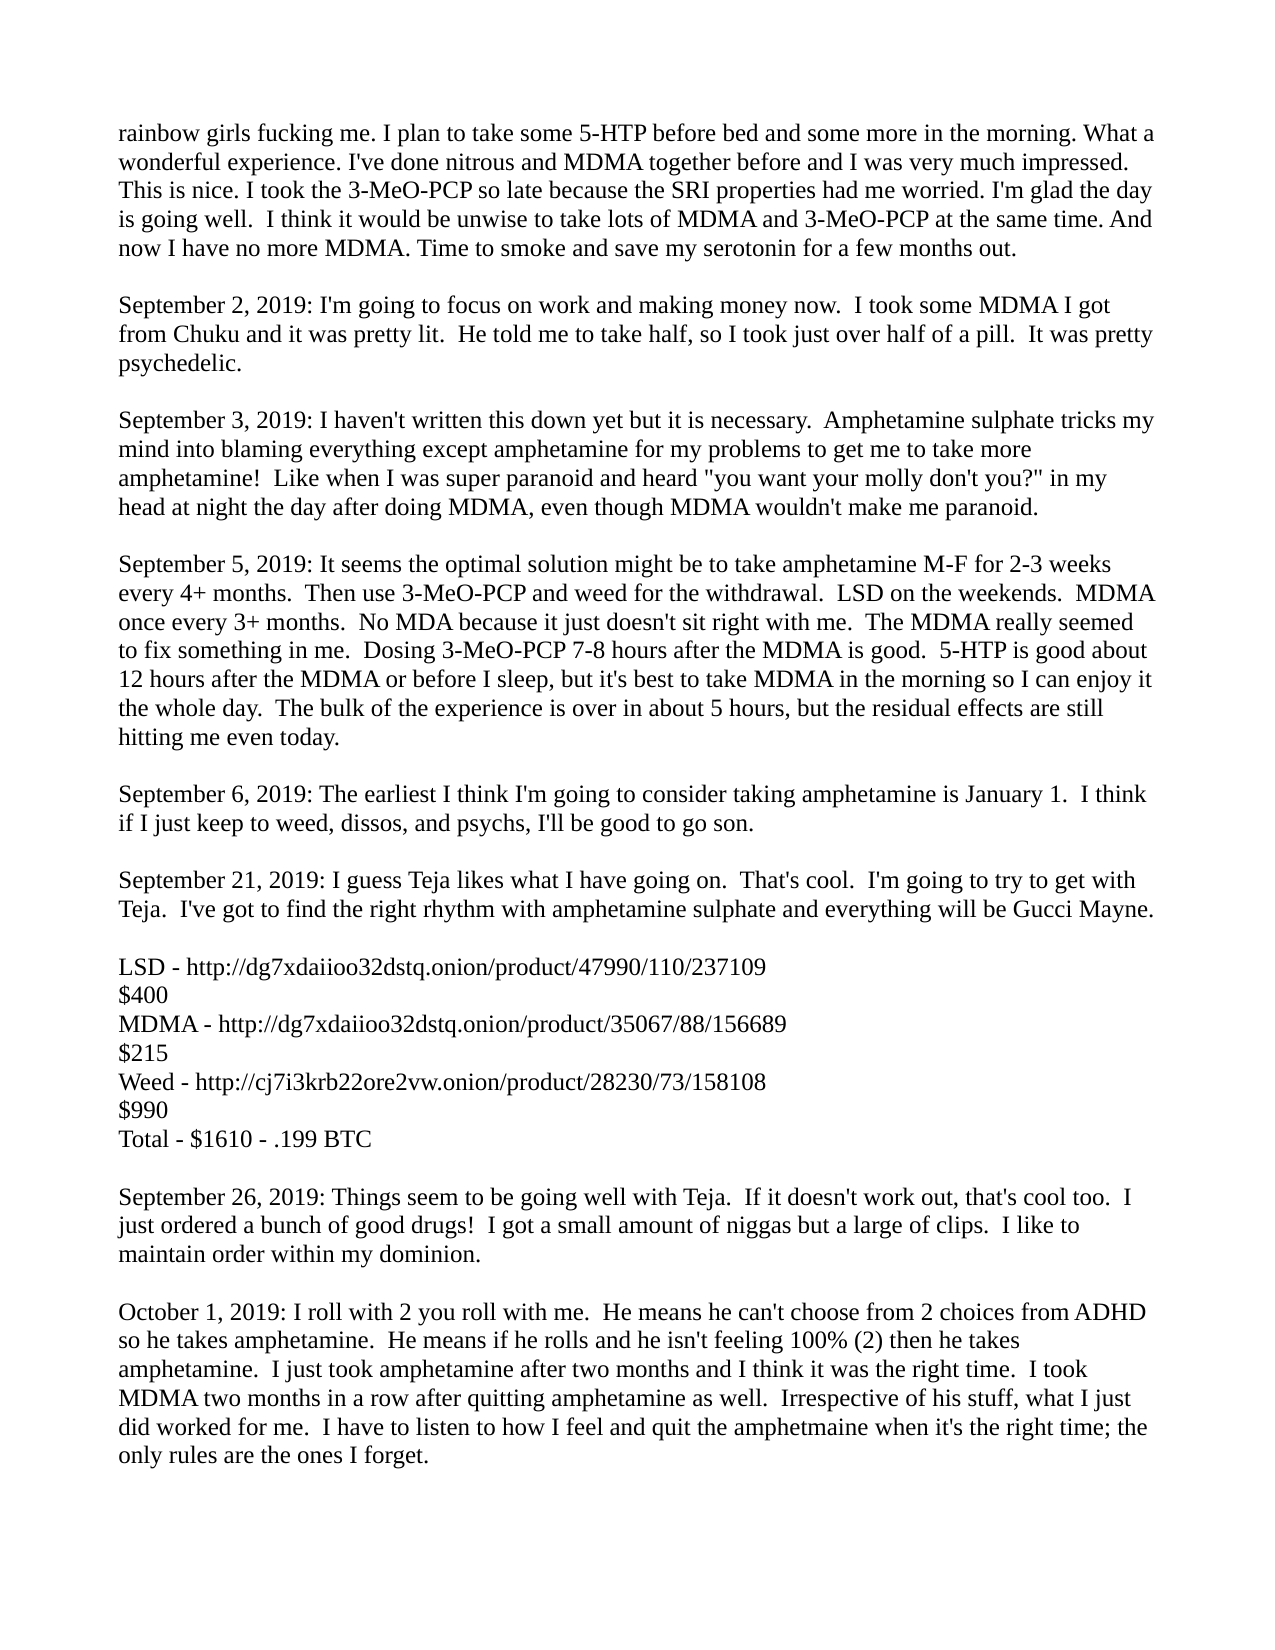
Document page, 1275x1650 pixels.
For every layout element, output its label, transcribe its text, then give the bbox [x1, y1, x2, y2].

text September 3, 2019: I haven't written this down yet but it is necessary. Amphetamine sulphate tricks my mind into blaming everything except amphetamine for my problems to get me to take more amphetamine! Like when I was super paranoid and heard "you want your molly don't you?" in my head at night the day after doing MDMA, even though MDMA wouldn't make me paranoid. [118, 406, 1157, 521]
text September 6, 2019: The earliest I think I'm going to consider taking amphetamine is January 1. I think if I just keep to weed, dissos, and psychs, I'll be good to go son. [118, 779, 1157, 837]
text LSD - http://dg7xdaiioo32dstq.onion/product/47990/110/237109 [118, 952, 1157, 981]
text Weed - http://cj7i3krb22ore2vw.onion/product/28230/73/158108 [118, 1067, 1157, 1096]
text September 26, 2019: Things seem to be going well with Teja. If it doesn't work out, that's cool too. I just ordered a bunch of good drugs! I got a small amount of niggas but a large of clips. I like to maintain order within my dominion. [118, 1182, 1157, 1268]
text September 21, 2019: I guess Teja likes what I have going on. That's cool. I'm going to try to get with Teja. I've got to find the right rhythm with amphetamine sulphate and everything will be Gucci Mayne. [118, 866, 1157, 923]
text September 5, 2019: It seems the optimal solution might be to take amphetamine M-F for 2-3 weeks every 4+ months. Then use 3-MeO-PCP and weed for the withdrawal. LSD on the weekends. MDMA once every 3+ months. No MDA because it just doesn't sit right with me. The MDMA really seemed to fix something in me. Dosing 3-MeO-PCP 7-8 hours after the MDMA is good. 5-HTP is good about 12 hours after the MDMA or before I sleep, but it's best to take MDMA in the morning so I can enjoy it the whole day. The bulk of the experience is over in about 5 hours, but the residual effects are still hitting me even today. [118, 549, 1157, 751]
text Total - $1610 - .199 BTC [118, 1124, 1157, 1153]
text $990 [118, 1096, 1157, 1124]
text $215 [118, 1038, 1157, 1067]
text MDMA - http://dg7xdaiioo32dstq.onion/product/35067/88/156689 [118, 1009, 1157, 1038]
text rainbow girls fucking me. I plan to take some 5-HTP before bed and some more in the morning. What a wonderful experience. I've done nitrous and MDMA together before and I was very much impressed. This is nice. I took the 3-MeO-PCP so late because the SRI properties had me worried. I'm glad the day is going well. I think it would be unwise to take lots of MDMA and 3-MeO-PCP at the same time. And now I have no more MDMA. Time to smoke and save my serotonin for a few months out. [118, 118, 1157, 262]
text September 2, 2019: I'm going to focus on work and making money now. I took some MDMA I got from Chuku and it was pretty lit. He told me to take half, so I took just over half of a pill. It was pretty psychedelic. [118, 291, 1157, 377]
text $400 [118, 981, 1157, 1009]
text October 1, 2019: I roll with 2 you roll with me. He means he can't choose from 2 choices from ADHD so he takes amphetamine. He means if he rolls and he isn't feeling 100% (2) then he takes amphetamine. I just took amphetamine after two months and I think it was the right time. I took MDMA two months in a row after quitting amphetamine as well. Irrespective of his stuff, what I just did worked for me. I have to listen to how I feel and quit the amphetmaine when it's the right time; the only rules are the ones I forget. [118, 1297, 1157, 1469]
